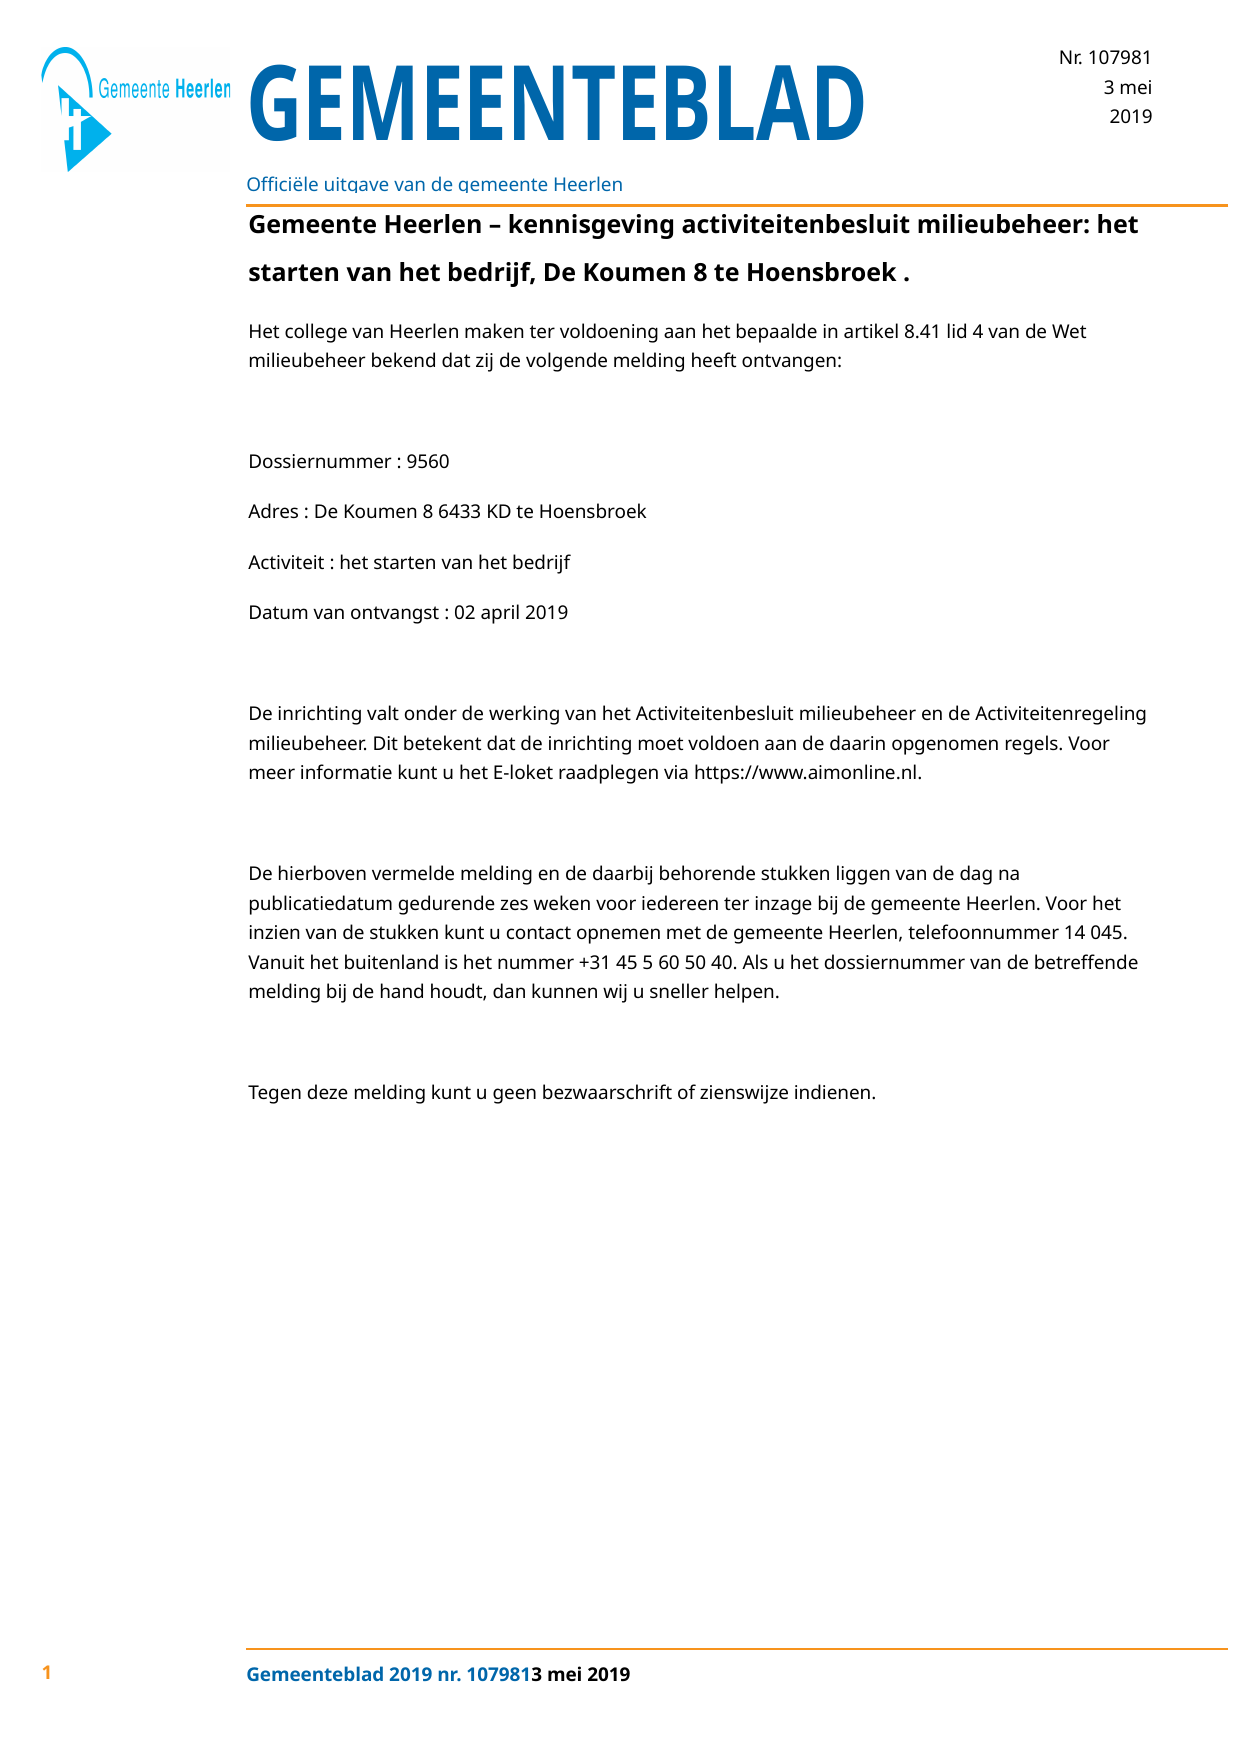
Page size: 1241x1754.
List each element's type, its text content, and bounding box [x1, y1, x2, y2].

text Het college van Heerlen maken ter voldoening aan het bepaalde in artikel 8.41 lid 4 van de Wet milieubeheer bekend dat zij de volgende melding heeft ontvangen: [248, 318, 1152, 373]
text Gemeente Heerlen – kennisgeving activiteitenbesluit milieubeheer: het starten van het bedrijf, De Koumen 8 te Hoensbroek . [248, 207, 1152, 288]
text Dossiernummer : 9560 [248, 448, 1152, 474]
text Datum van ontvangst : 02 april 2019 [248, 599, 1152, 625]
text De inrichting valt onder de werking van het Activiteitenbesluit milieubeheer en de Activiteitenregeling milieubeheer. Dit betekent dat de inrichting moet voldoen aan de daarin opgenomen regels. Voor meer informatie kunt u het E-loket raadplegen via https://www.aimonline.nl. [248, 700, 1152, 785]
text Adres : De Koumen 8 6433 KD te Hoensbroek [248, 499, 1152, 524]
text De hierboven vermelde melding en de daarbij behorende stukken liggen van de dag na publicatiedatum gedurende zes weken voor iedereen ter inzage bij de gemeente Heerlen. Voor het inzien van de stukken kunt u contact opnemen met de gemeente Heerlen, telefoonnummer 14 045. Vanuit het buitenland is het nummer +31 45 5 60 50 40. Als u het dossiernummer van de betreffende melding bij de hand houdt, dan kunnen wij u sneller helpen. [248, 860, 1152, 1004]
picture [41, 47, 231, 172]
text Tegen deze melding kunt u geen bezwaarschrift of zienswijze indienen. [248, 1079, 1152, 1105]
picture [41, 47, 58, 70]
text Activiteit : het starten van het bedrijf [248, 549, 1152, 575]
